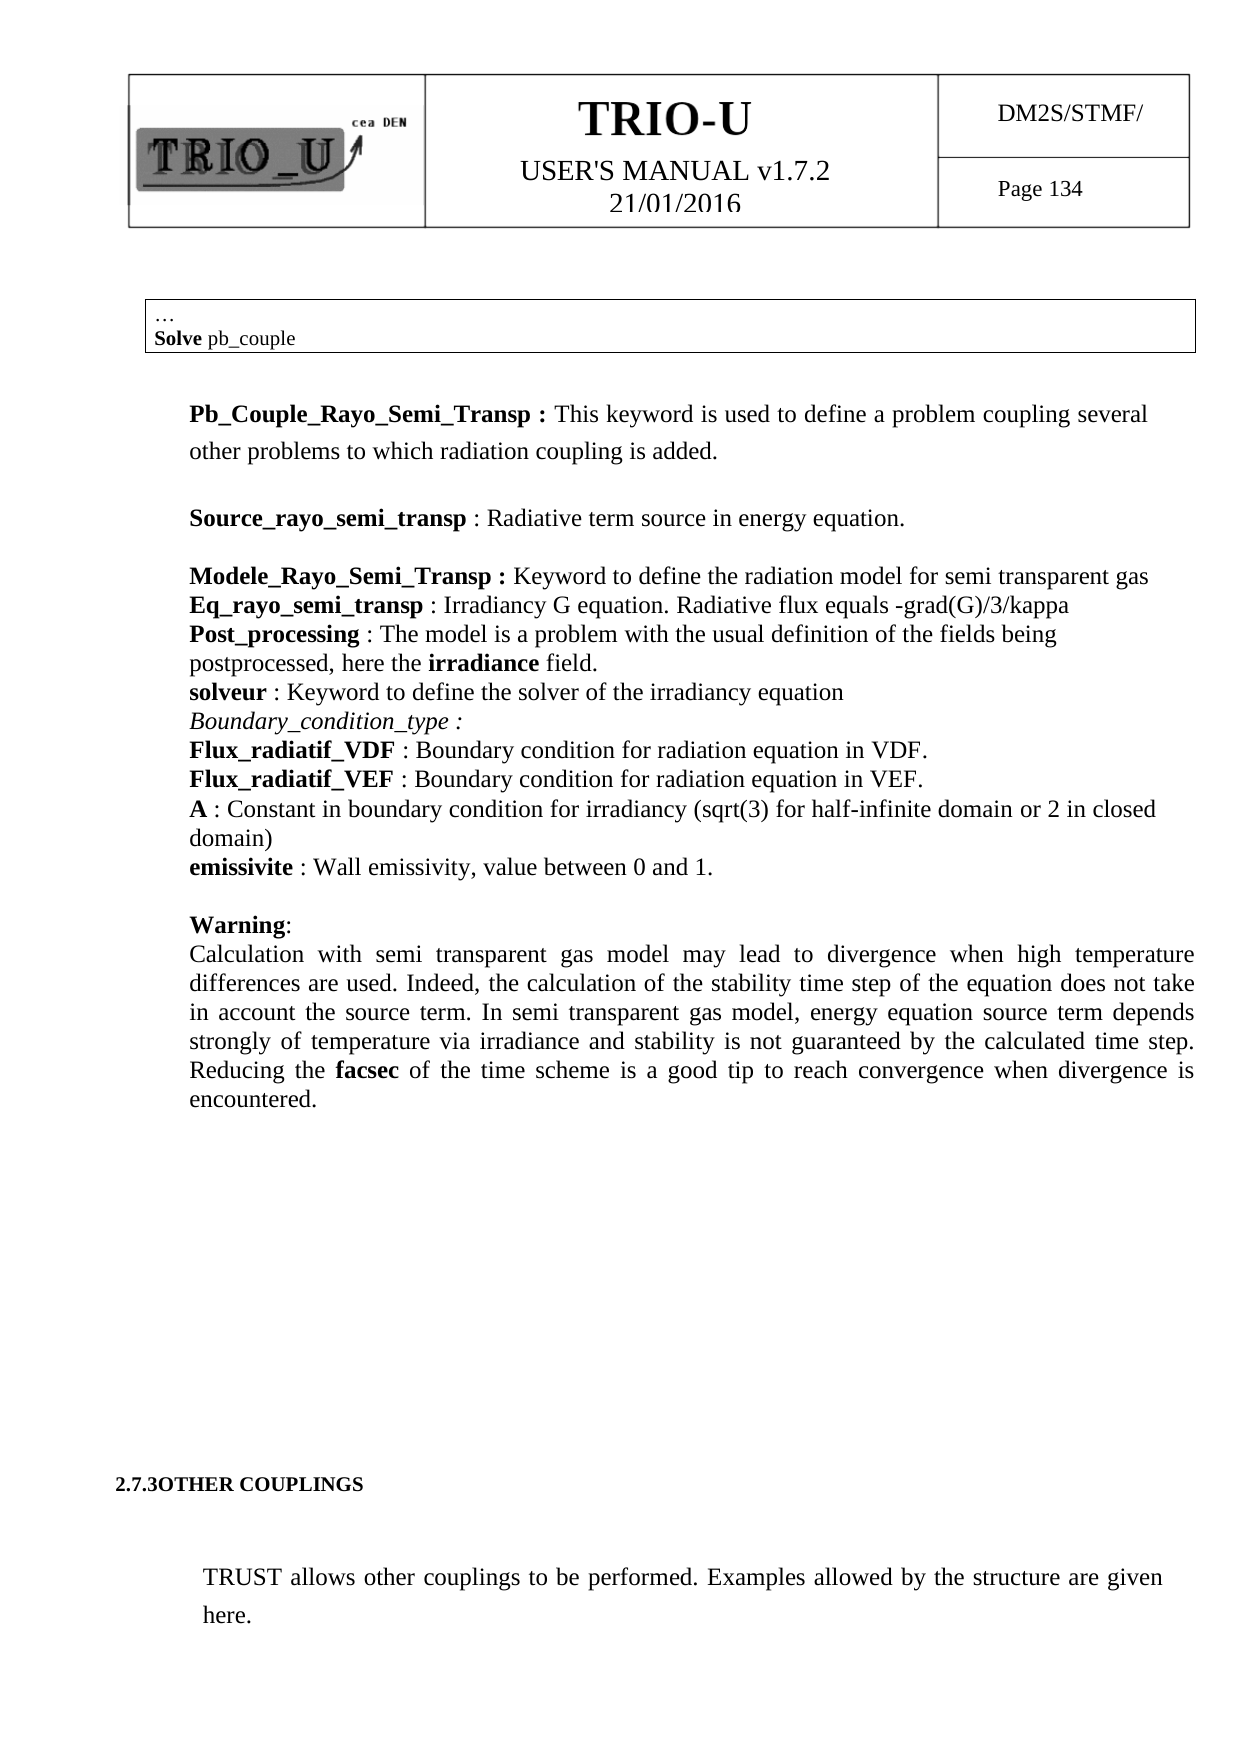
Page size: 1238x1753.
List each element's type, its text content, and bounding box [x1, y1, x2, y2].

text … [146, 300, 1195, 322]
text Pb_Couple_Rayo_Semi_Transp : This keyword is used to define a problem coupling several other problems to which radiation coupling is added. [189, 390, 1149, 465]
text Eq_rayo_semi_transp : Irradiancy G equation. Radiative flux equals -grad(G)/3/kappa [189, 590, 1196, 619]
text emissivite : Wall emissivity, value between 0 and 1. [189, 852, 1196, 881]
text Flux_radiatif_VDF : Boundary condition for radiation equation in VDF. [189, 735, 1196, 764]
text Warning: [189, 910, 1196, 939]
text Post_processing : The model is a problem with the usual definition of the fields being postprocessed, here the irradiance field. [189, 619, 1196, 677]
text Source_rayo_semi_transp : Radiative term source in energy equation. [189, 503, 1196, 532]
text Flux_radiatif_VEF : Boundary condition for radiation equation in VEF. [189, 764, 1196, 793]
text A : Constant in boundary condition for irradiancy (sqrt(3) for half-infinite domain or 2 in closed domain) [189, 793, 1196, 852]
text TRUST allows other couplings to be performed. Examples allowed by the structure are given here. [203, 1554, 1165, 1629]
text Solve pb_couple [146, 322, 1195, 352]
text Calculation with semi transparent gas model may lead to divergence when high temperature differences are used. Indeed, the calculation of the stability time step of the equation does not take in account the source term. In semi transparent gas model, energy equation source term depends strongly of temperature via irradiance and stability is not guaranteed by the calculated time step. Reducing the facsec of the time scheme is a good tip to reach convergence when divergence is encountered. [189, 939, 1196, 1113]
subtitle OTHER COUPLINGS [115, 1471, 1164, 1496]
text Boundary_condition_type : [189, 706, 1196, 735]
text Modele_Rayo_Semi_Transp : Keyword to define the radiation model for semi transparent gas [189, 561, 1196, 590]
text solveur : Keyword to define the solver of the irradiancy equation [189, 677, 1196, 706]
